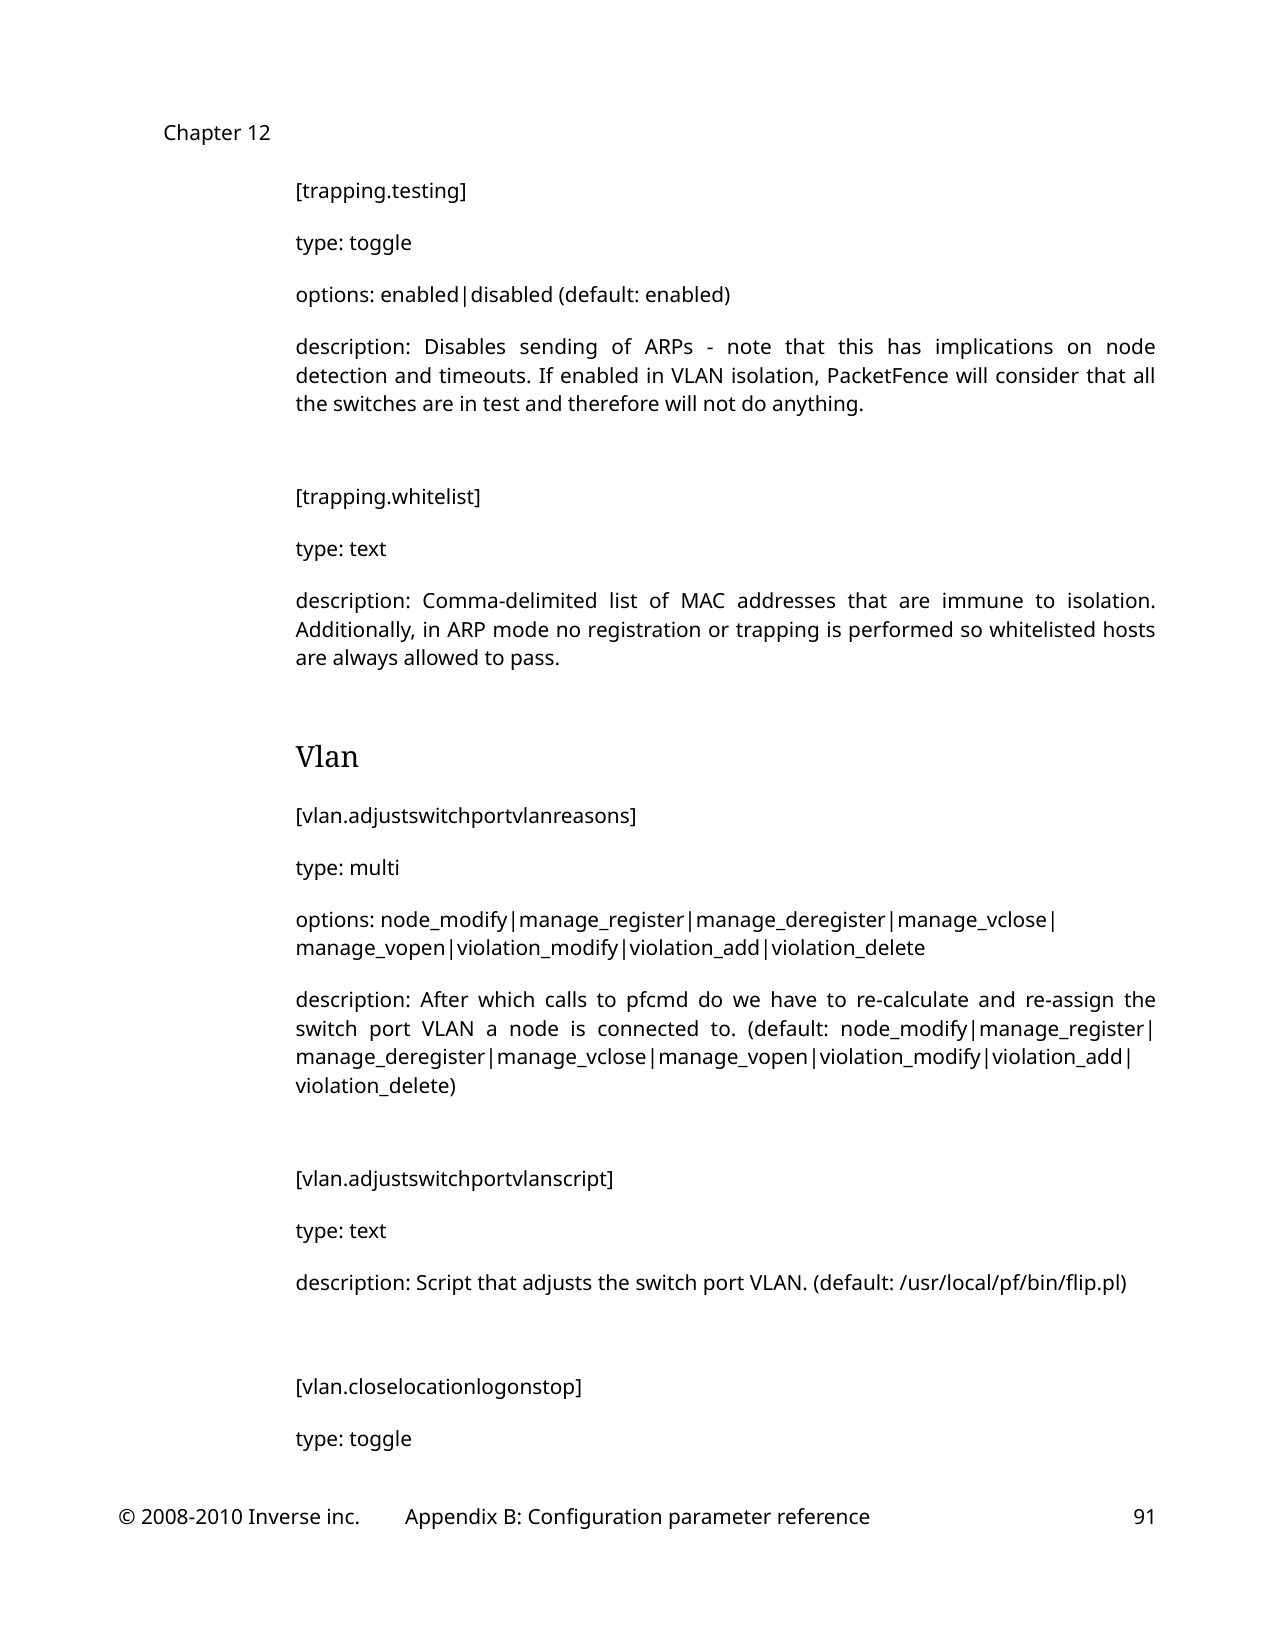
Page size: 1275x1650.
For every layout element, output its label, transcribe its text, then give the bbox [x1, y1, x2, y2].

text [vlan.closelocationlogonstop] [295, 1372, 1157, 1401]
text description: Script that adjusts the switch port VLAN. (default: /usr/local/pf/bin/flip.pl) [295, 1268, 1157, 1296]
text options: enabled|disabled (default: enabled) [295, 280, 1157, 309]
text type: multi [295, 853, 1157, 881]
text description: After which calls to pfcmd do we have to re-calculate and re-assign the switch port VLAN a node is connected to. (default: node_modify|manage_register|manage_deregister|manage_vclose|manage_vopen|violation_modify|violation_add|violation_delete) [295, 985, 1157, 1099]
text [trapping.whitelist] [295, 482, 1157, 511]
text type: toggle [295, 1424, 1157, 1453]
text type: toggle [295, 228, 1157, 257]
text [vlan.adjustswitchportvlanreasons] [295, 801, 1157, 829]
text description: Comma-delimited list of MAC addresses that are immune to isolation. Additionally, in ARP mode no registration or trapping is performed so whitelisted hosts are always allowed to pass. [295, 586, 1157, 672]
text type: text [295, 1216, 1157, 1244]
text [trapping.testing] [295, 176, 1157, 204]
text options: node_modify|manage_register|manage_deregister|manage_vclose|manage_vopen|violation_modify|violation_add|violation_delete [295, 905, 1157, 962]
text [vlan.adjustswitchportvlanscript] [295, 1164, 1157, 1192]
text description: Disables sending of ARPs - note that this has implications on node detection and timeouts. If enabled in VLAN isolation, PacketFence will consider that all the switches are in test and therefore will not do anything. [295, 332, 1157, 418]
text type: text [295, 534, 1157, 563]
subtitle Vlan [295, 736, 1157, 776]
